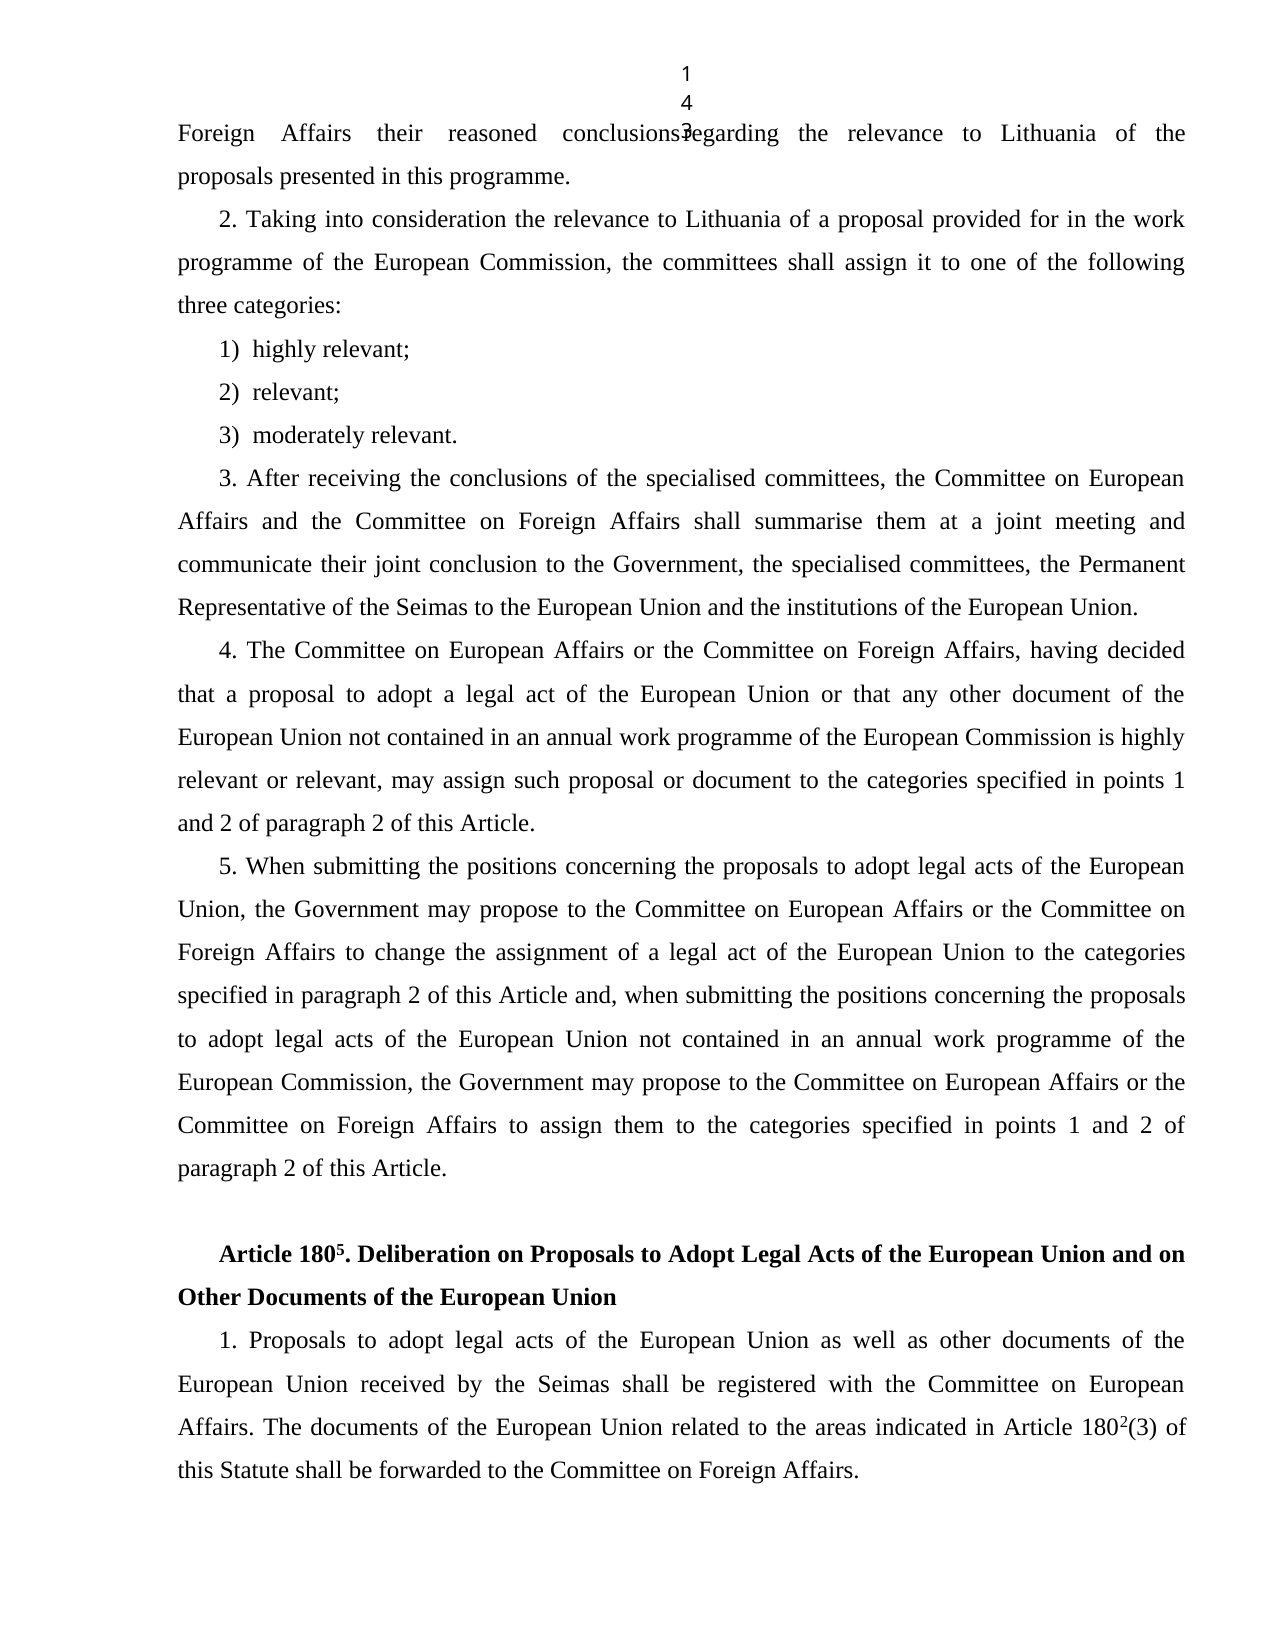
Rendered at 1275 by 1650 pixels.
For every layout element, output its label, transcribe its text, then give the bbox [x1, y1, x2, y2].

text 1. Proposals to adopt legal acts of the European Union as well as other documents of the European Union received by the Seimas shall be registered with the Committee on European Affairs. The documents of the European Union related to the areas indicated in Article 1802(3) of this Statute shall be forwarded to the Committee on Foreign Affairs. [177, 1326, 1186, 1484]
text 2. Taking into consideration the relevance to Lithuania of a proposal provided for in the work programme of the European Commission, the committees shall assign it to one of the following three categories: [177, 204, 1186, 319]
text 1) highly relevant; [177, 334, 1186, 362]
text 4. The Committee on European Affairs or the Committee on Foreign Affairs, having decided that a proposal to adopt a legal act of the European Union or that any other document of the European Union not contained in an annual work programme of the European Commission is highly relevant or relevant, may assign such proposal or document to the categories specified in points 1 and 2 of paragraph 2 of this Article. [177, 636, 1186, 837]
text 5. When submitting the positions concerning the proposals to adopt legal acts of the European Union, the Government may propose to the Committee on European Affairs or the Committee on Foreign Affairs to change the assignment of a legal act of the European Union to the categories specified in paragraph 2 of this Article and, when submitting the positions concerning the proposals to adopt legal acts of the European Union not contained in an annual work programme of the European Commission, the Government may propose to the Committee on European Affairs or the Committee on Foreign Affairs to assign them to the categories specified in points 1 and 2 of paragraph 2 of this Article. [177, 851, 1186, 1182]
text 3. After receiving the conclusions of the specialised committees, the Committee on European Affairs and the Committee on Foreign Affairs shall summarise them at a joint meeting and communicate their joint conclusion to the Government, the specialised committees, the Permanent Representative of the Seimas to the European Union and the institutions of the European Union. [177, 463, 1186, 621]
text 3) moderately relevant. [177, 420, 1186, 449]
text Foreign Affairs their reasoned conclusions regarding the relevance to Lithuania of the proposals presented in this programme. [177, 118, 1186, 190]
text 2) relevant; [177, 377, 1186, 406]
text Article 1805. Deliberation on Proposals to Adopt Legal Acts of the European Union and on Other Documents of the European Union [177, 1239, 1186, 1311]
